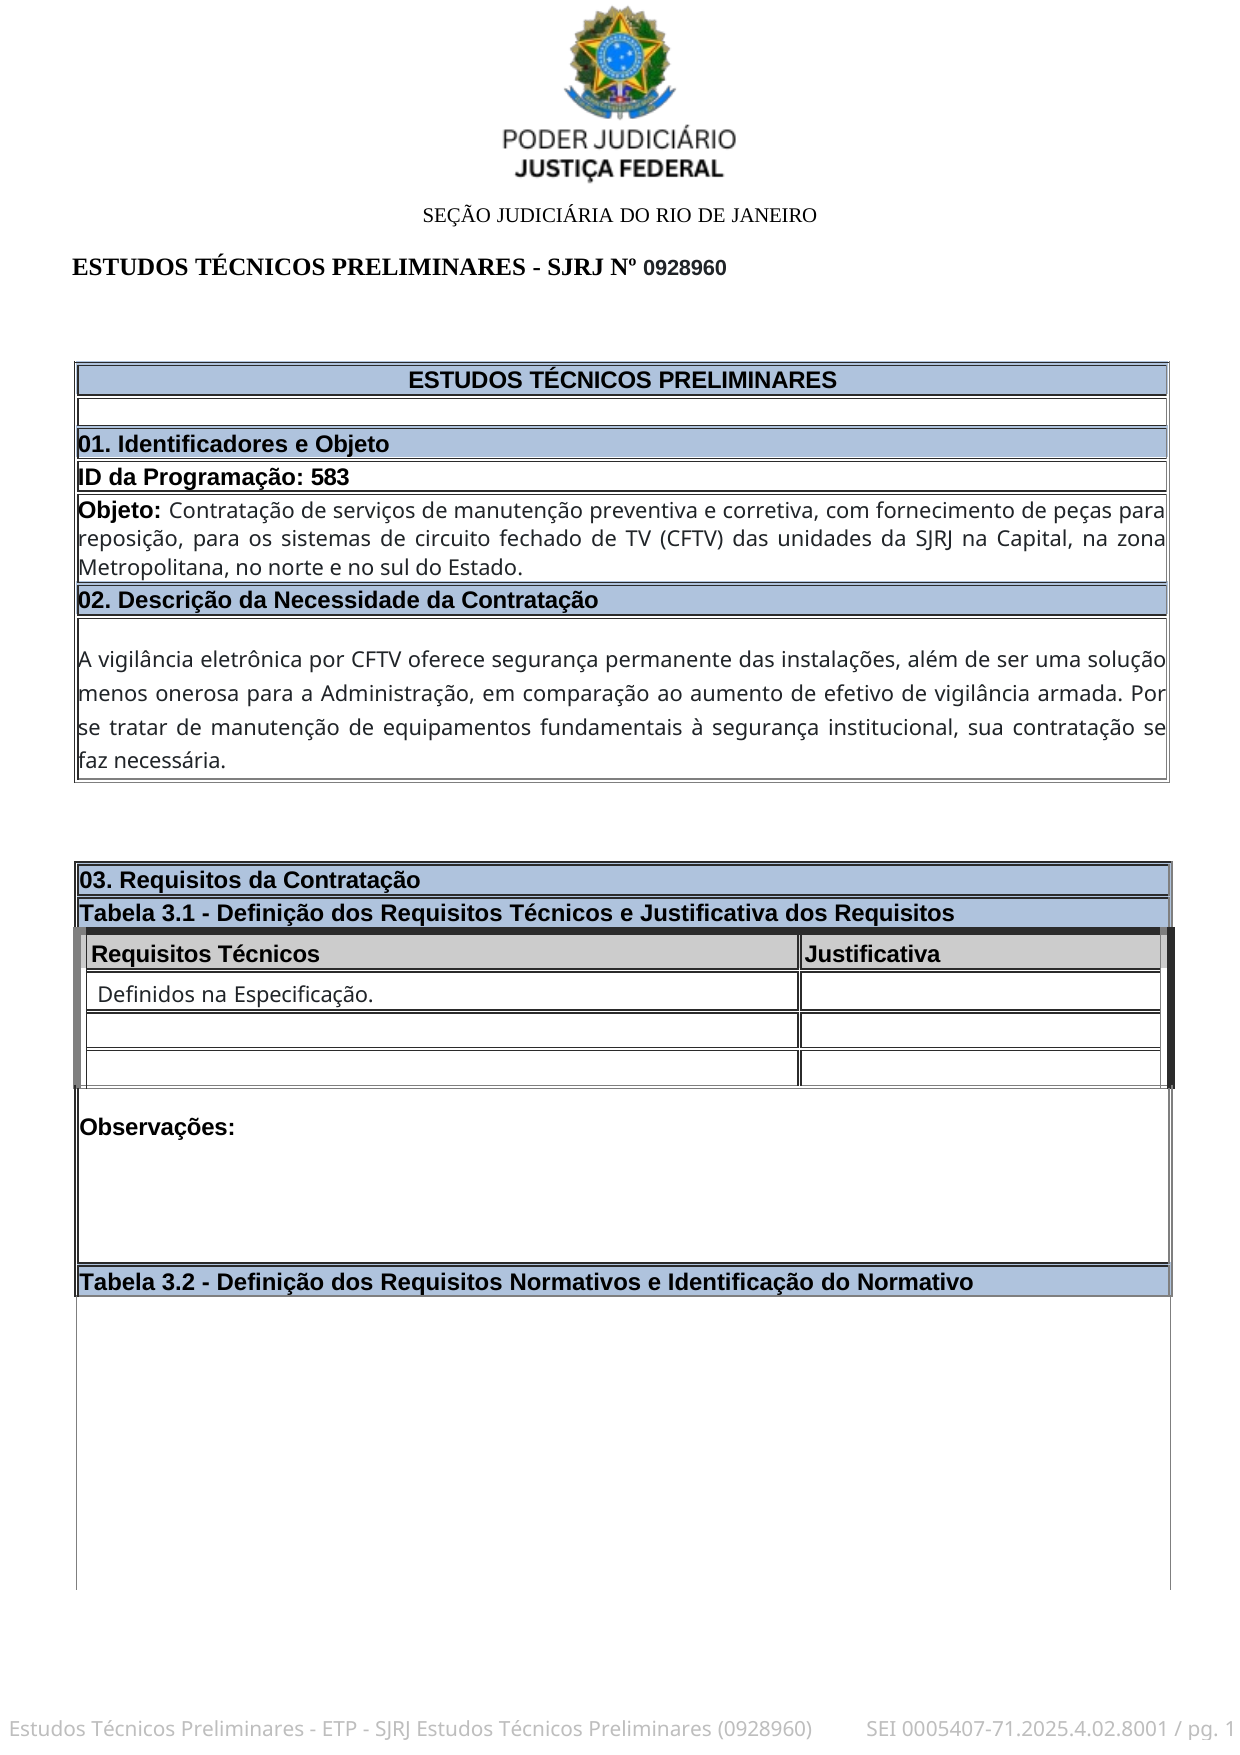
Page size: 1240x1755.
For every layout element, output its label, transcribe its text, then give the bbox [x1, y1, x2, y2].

table_cell [81, 1047, 86, 1084]
table_cell Justificativa [802, 935, 1160, 968]
table_cell [1161, 1009, 1167, 1047]
table_cell Tabela 3.1 - Definição dos Requisitos Técnicos e Justificativa dos Requisitos [79, 899, 1168, 927]
table_cell A vigilância eletrônica por CFTV oferece segurança permanente das instalações, além de ser uma solução menos onerosa para a Administração, em comparação ao aumento de efetivo de vigilância armada. Por se tratar de manutenção de equipamentos fundamentais à segurança institucional, sua contratação se faz necessária. [79, 619, 1166, 778]
table_cell Definidos na Especificação. [87, 973, 797, 1009]
table_header ESTUDOS TÉCNICOS PRELIMINARES [79, 366, 1166, 394]
table_cell [1161, 1047, 1167, 1084]
text ESTUDOS TÉCNICOS PRELIMINARES - SJRJ Nº 0928960 [72, 252, 1181, 280]
table_cell [802, 973, 1160, 1009]
table_cell [77, 1297, 1170, 1590]
table_cell 01. Identificadores e Objeto [79, 429, 1166, 457]
table_cell Requisitos Técnicos [87, 935, 797, 968]
table_cell [802, 1051, 1160, 1084]
table_cell [802, 1014, 1160, 1047]
table_header 03. Requisitos da Contratação [79, 866, 1168, 894]
table_cell [87, 1014, 797, 1047]
table_cell Observações: [79, 1089, 1168, 1262]
table_cell [81, 1009, 86, 1047]
table_cell [79, 399, 1166, 424]
text SEÇÃO JUDICIÁRIA DO RIO DE JANEIRO [59, 203, 1181, 227]
table_cell [87, 1051, 797, 1084]
table_cell [81, 935, 86, 968]
table_cell Objeto: Contratação de serviços de manutenção preventiva e corretiva, com fornecimento de peças para reposição, para os sistemas de circuito fechado de TV (CFTV) das unidades da SJRJ na Capital, na zona Metropolitana, no norte e no sul do Estado. [79, 495, 1166, 581]
table_cell [1161, 968, 1167, 1009]
table_cell [81, 968, 86, 1009]
table_cell ID da Programação: 583 [79, 462, 1166, 490]
table_cell 02. Descrição da Necessidade da Contratação [79, 586, 1166, 614]
table_cell Tabela 3.2 - Definição dos Requisitos Normativos e Identificação do Normativo [79, 1267, 1168, 1295]
table_cell [1161, 935, 1167, 968]
